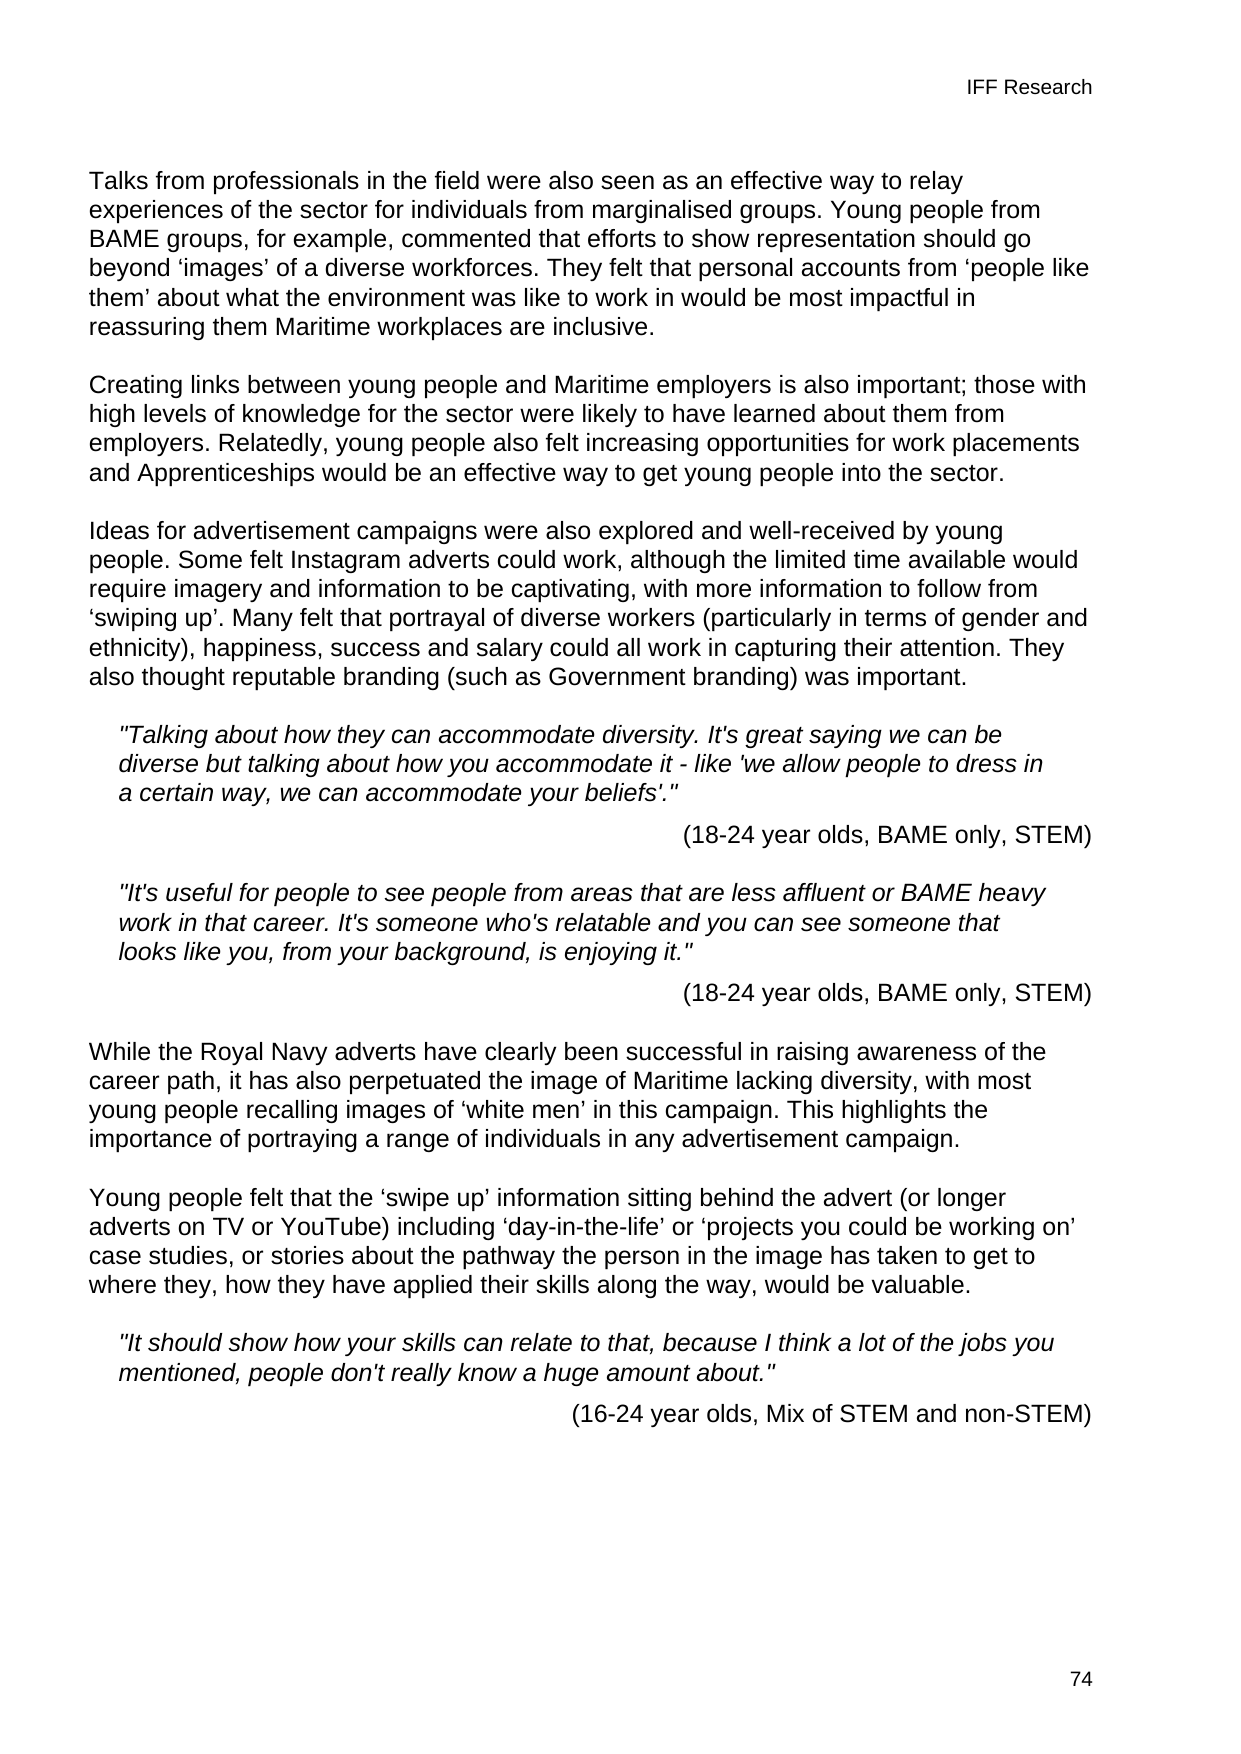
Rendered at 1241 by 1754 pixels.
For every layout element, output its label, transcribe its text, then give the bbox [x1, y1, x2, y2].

text "Talking about how they can accommodate diversity. It's great saying we can be diverse but talking about how you accommodate it - like 'we allow people to dress in a certain way, we can accommodate your beliefs'." [118, 719, 1063, 807]
text Creating links between young people and Maritime employers is also important; those with high levels of knowledge for the sector were likely to have learned about them from employers. Relatedly, young people also felt increasing opportunities for work placements and Apprenticeships would be an effective way to get young people into the sector. [89, 369, 1092, 486]
text (18-24 year olds, BAME only, STEM) [89, 978, 1092, 1007]
text Ideas for advertisement campaigns were also explored and well-received by young people. Some felt Instagram adverts could work, although the limited time available would require imagery and information to be captivating, with more information to follow from ‘swiping up’. Many felt that portrayal of diverse workers (particularly in terms of gender and ethnicity), happiness, success and salary could all work in capturing their attention. They also thought reputable branding (such as Government branding) was important. [89, 515, 1092, 690]
text Talks from professionals in the field were also seen as an effective way to relay experiences of the sector for individuals from marginalised groups. Young people from BAME groups, for example, commented that efforts to show representation should go beyond ‘images’ of a diverse workforces. They felt that personal accounts from ‘people like them’ about what the environment was like to work in would be most impactful in reassuring them Maritime workplaces are inclusive. [89, 165, 1092, 340]
text Young people felt that the ‘swipe up’ information sitting behind the advert (or longer adverts on TV or YouTube) including ‘day-in-the-life’ or ‘projects you could be working on’ case studies, or stories about the pathway the person in the image has taken to get to where they, how they have applied their skills along the way, would be valuable. [89, 1182, 1092, 1299]
text (18-24 year olds, BAME only, STEM) [89, 819, 1092, 849]
text "It's useful for people to see people from areas that are less affluent or BAME heavy work in that career. It's someone who's relatable and you can see someone that looks like you, from your background, is enjoying it." [118, 878, 1063, 965]
text (16-24 year olds, Mix of STEM and non-STEM) [89, 1399, 1092, 1428]
text While the Royal Navy adverts have clearly been successful in raising awareness of the career path, it has also perpetuated the image of Maritime lacking diversity, with most young people recalling images of ‘white men’ in this campaign. This highlights the importance of portraying a range of individuals in any advertisement campaign. [89, 1036, 1092, 1153]
text "It should show how your skills can relate to that, because I think a lot of the jobs you mentioned, people don't really know a huge amount about." [118, 1328, 1063, 1386]
